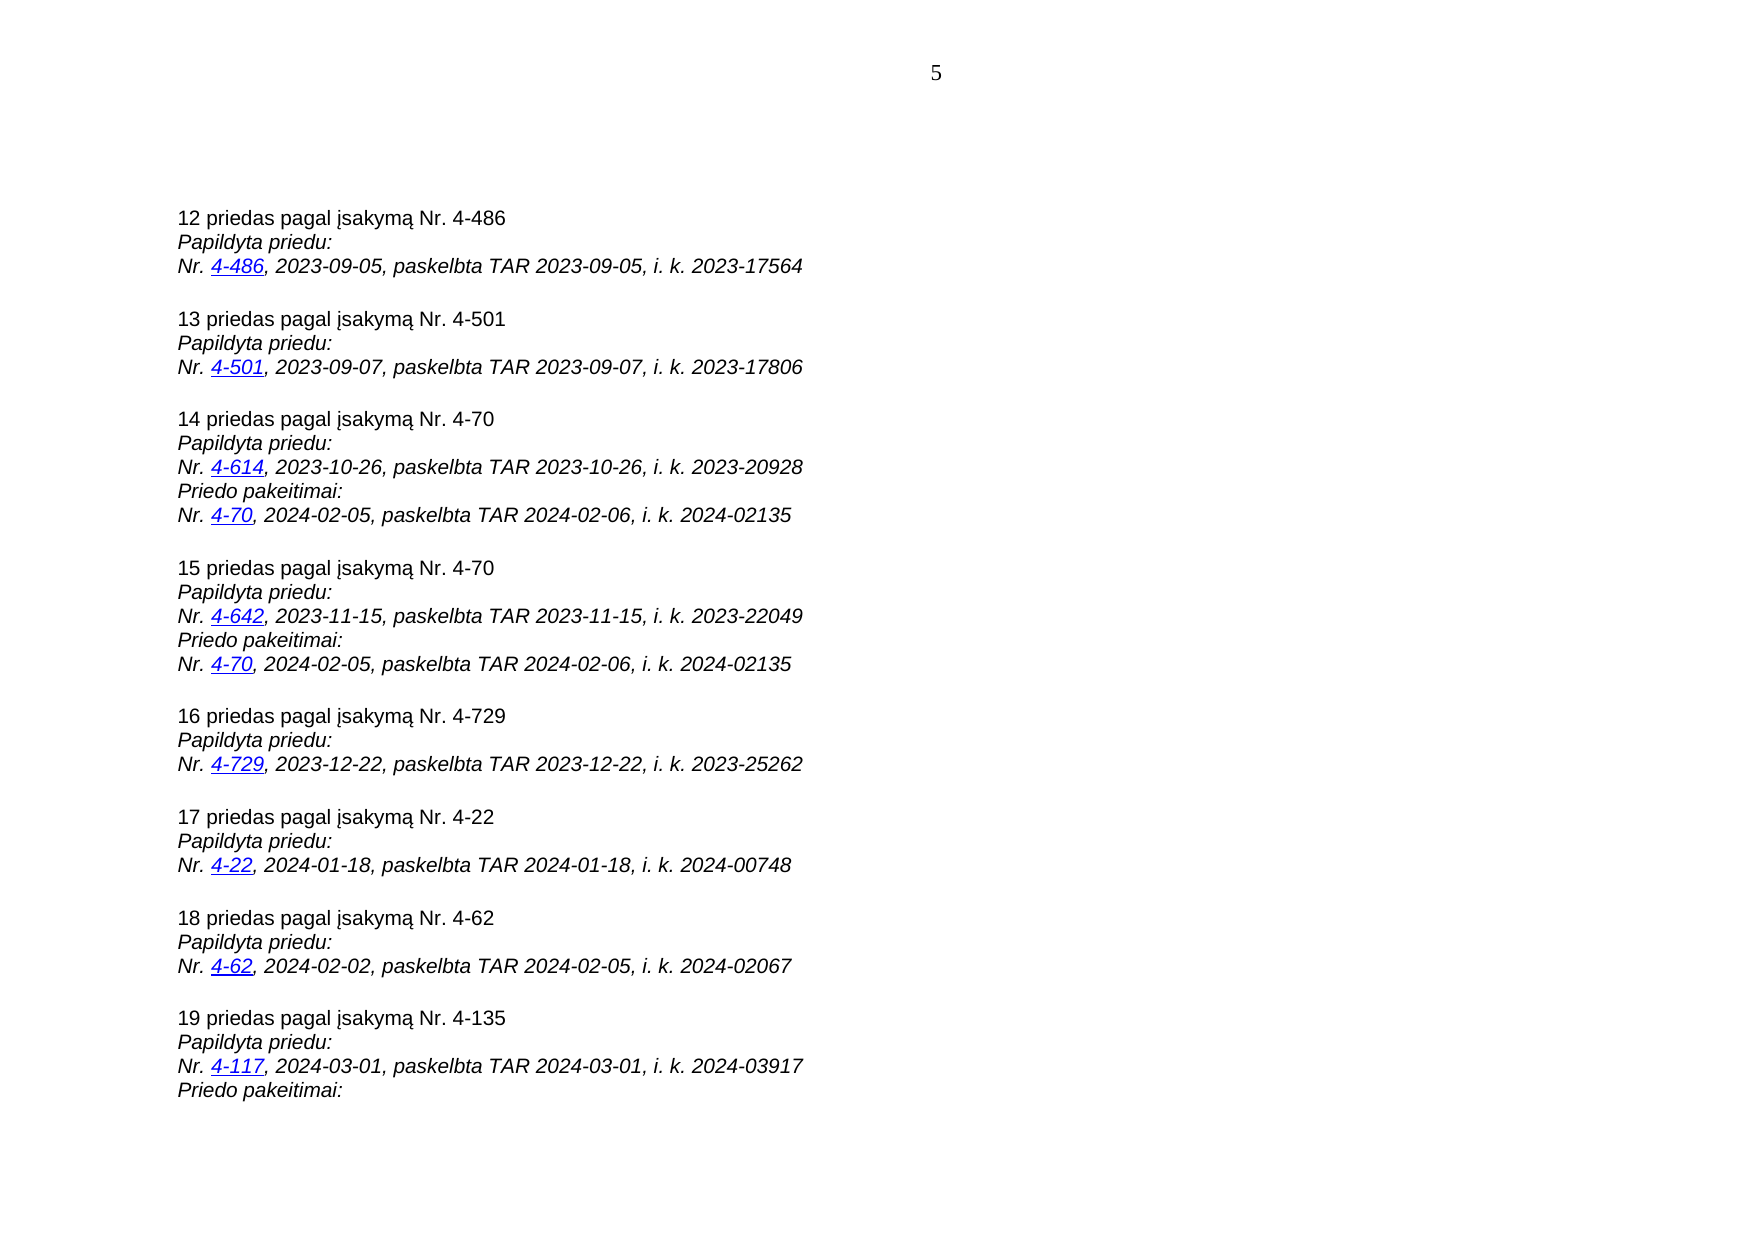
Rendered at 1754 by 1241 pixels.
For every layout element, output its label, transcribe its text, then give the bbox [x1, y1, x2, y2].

text Papildyta priedu: [177, 1030, 1695, 1054]
text 17 priedas pagal įsakymą Nr. 4-22 [177, 805, 1695, 829]
text 12 priedas pagal įsakymą Nr. 4-486 [177, 206, 1695, 230]
text Nr. 4-486, 2023-09-05, paskelbta TAR 2023-09-05, i. k. 2023-17564 [177, 254, 1695, 278]
text 14 priedas pagal įsakymą Nr. 4-70 [177, 407, 1695, 431]
text Papildyta priedu: [177, 728, 1695, 752]
text Papildyta priedu: [177, 331, 1695, 354]
text Nr. 4-614, 2023-10-26, paskelbta TAR 2023-10-26, i. k. 2023-20928 [177, 455, 1695, 479]
text Papildyta priedu: [177, 929, 1695, 953]
text Papildyta priedu: [177, 431, 1695, 455]
text Nr. 4-642, 2023-11-15, paskelbta TAR 2023-11-15, i. k. 2023-22049 [177, 604, 1695, 628]
text Papildyta priedu: [177, 230, 1695, 254]
text Nr. 4-22, 2024-01-18, paskelbta TAR 2024-01-18, i. k. 2024-00748 [177, 853, 1695, 877]
text Priedo pakeitimai: [177, 479, 1695, 503]
text Papildyta priedu: [177, 829, 1695, 853]
text 16 priedas pagal įsakymą Nr. 4-729 [177, 704, 1695, 728]
text Nr. 4-501, 2023-09-07, paskelbta TAR 2023-09-07, i. k. 2023-17806 [177, 354, 1695, 378]
text 19 priedas pagal įsakymą Nr. 4-135 [177, 1006, 1695, 1030]
text 15 priedas pagal įsakymą Nr. 4-70 [177, 556, 1695, 580]
text Priedo pakeitimai: [177, 628, 1695, 652]
text 13 priedas pagal įsakymą Nr. 4-501 [177, 307, 1695, 331]
text 18 priedas pagal įsakymą Nr. 4-62 [177, 906, 1695, 929]
text Nr. 4-70, 2024-02-05, paskelbta TAR 2024-02-06, i. k. 2024-02135 [177, 503, 1695, 527]
text Nr. 4-729, 2023-12-22, paskelbta TAR 2023-12-22, i. k. 2023-25262 [177, 752, 1695, 776]
text Papildyta priedu: [177, 580, 1695, 604]
text Priedo pakeitimai: [177, 1078, 1695, 1102]
text Nr. 4-117, 2024-03-01, paskelbta TAR 2024-03-01, i. k. 2024-03917 [177, 1054, 1695, 1078]
text Nr. 4-70, 2024-02-05, paskelbta TAR 2024-02-06, i. k. 2024-02135 [177, 652, 1695, 676]
text Nr. 4-62, 2024-02-02, paskelbta TAR 2024-02-05, i. k. 2024-02067 [177, 953, 1695, 977]
